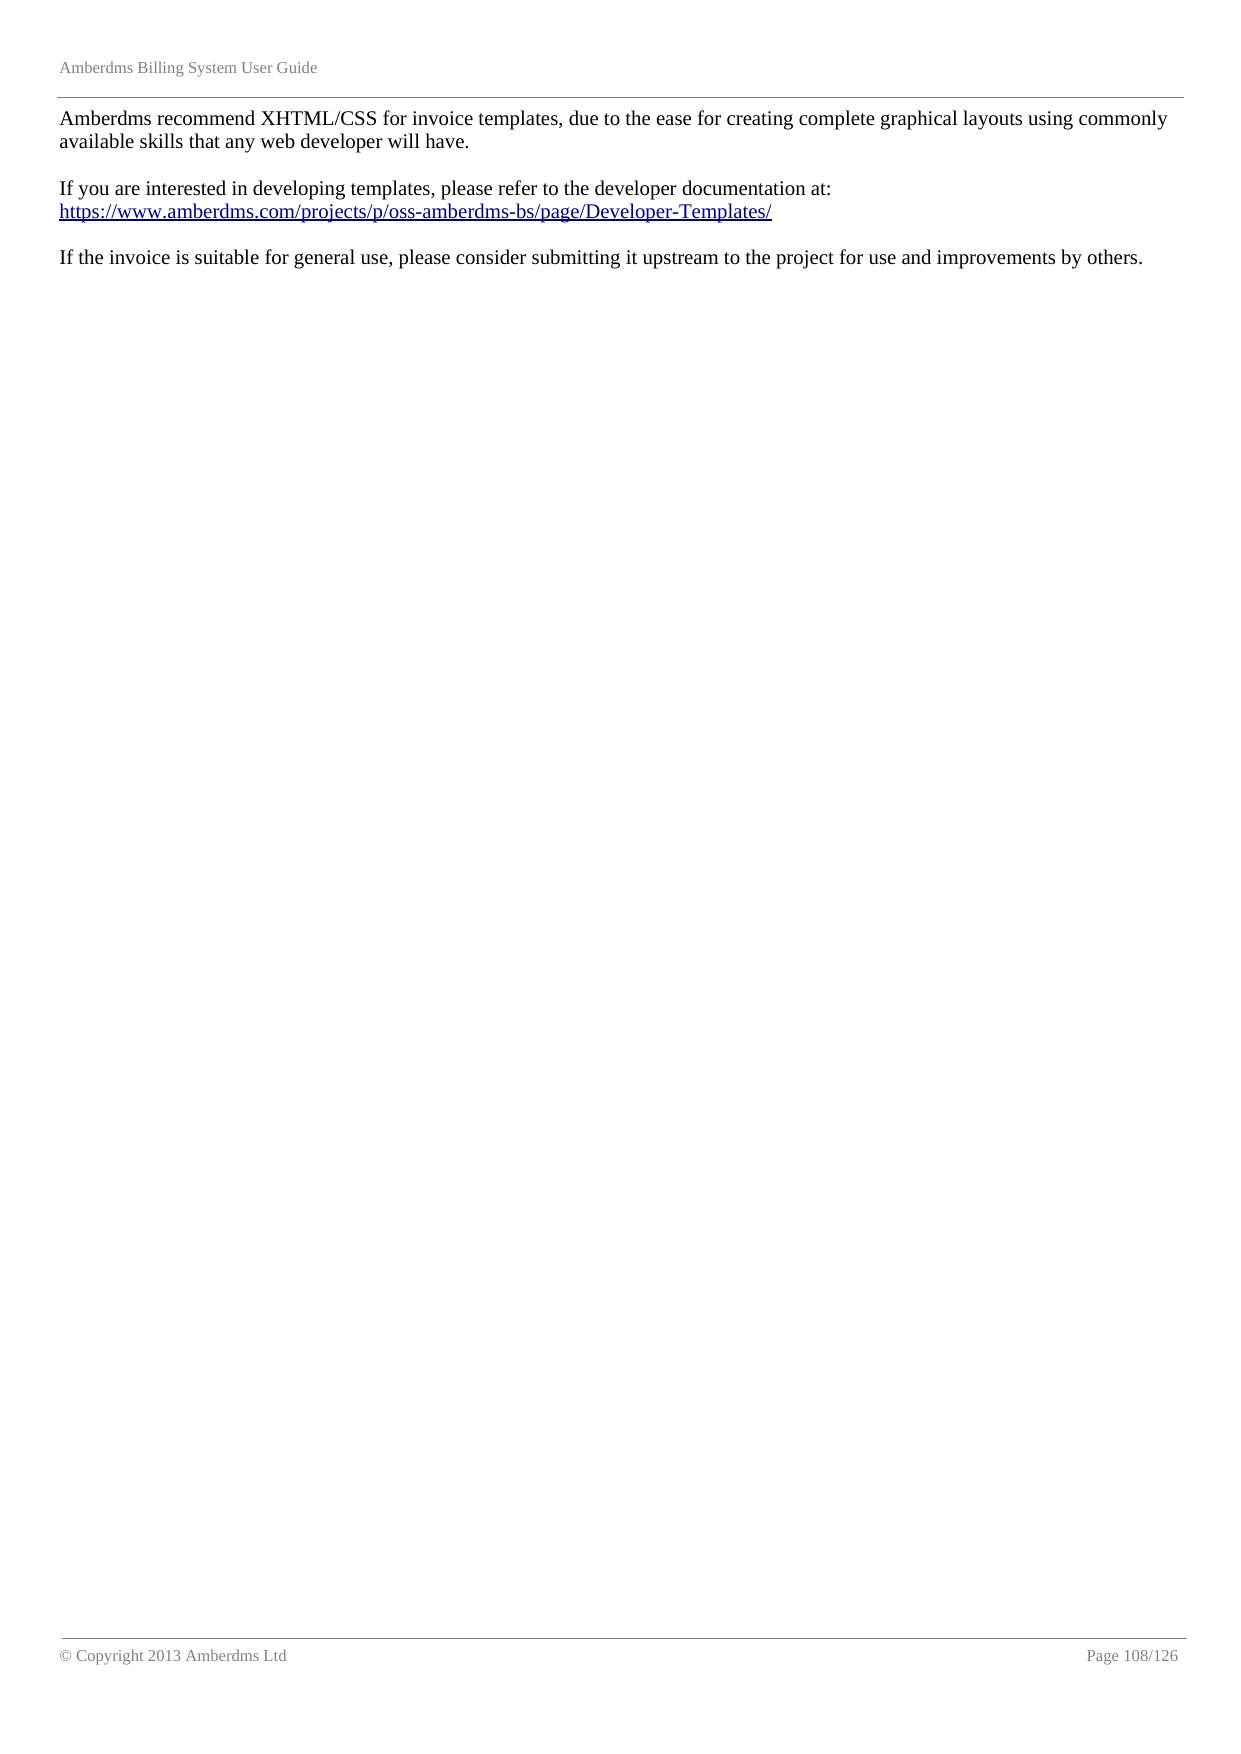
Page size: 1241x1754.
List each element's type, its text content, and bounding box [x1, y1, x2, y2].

text If you are interested in developing templates, please refer to the developer documentation at: [59, 176, 1181, 199]
text If the invoice is suitable for general use, please consider submitting it upstream to the project for use and improvements by others. [59, 246, 1181, 269]
text https://www.amberdms.com/projects/p/oss-amberdms-bs/page/Developer-Templates/ [59, 199, 1181, 223]
text Amberdms recommend XHTML/CSS for invoice templates, due to the ease for creating complete graphical layouts using commonly available skills that any web developer will have. [59, 107, 1181, 153]
